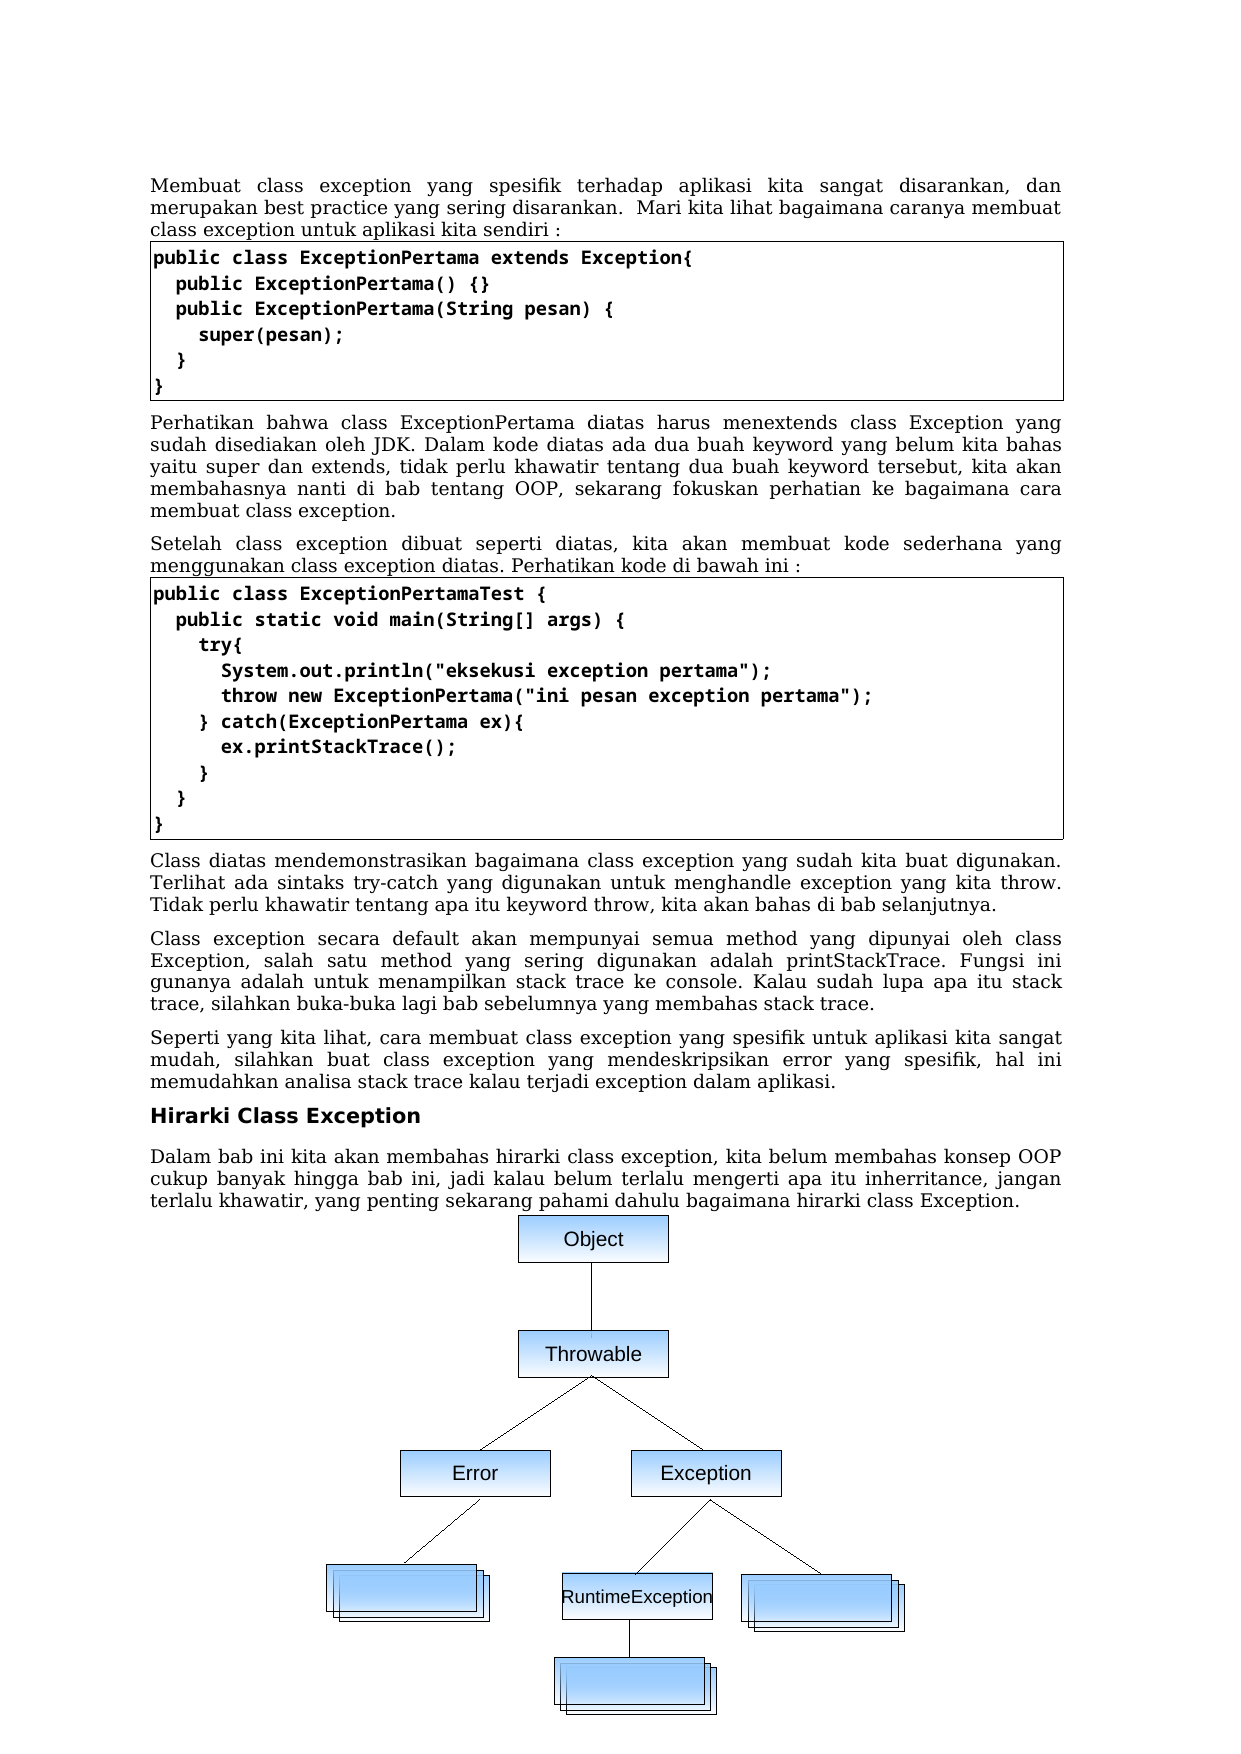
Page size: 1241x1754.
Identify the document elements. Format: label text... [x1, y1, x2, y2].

text try{ [151, 628, 1063, 654]
text Membuat class exception yang spesifik terhadap aplikasi kita sangat disarankan, dan merupakan best practice yang sering disarankan. Mari kita lihat bagaimana caranya membuat class exception untuk aplikasi kita sendiri : [150, 176, 1063, 241]
text Dalam bab ini kita akan membahas hirarki class exception, kita belum membahas konsep OOP cukup banyak hingga bab ini, jadi kalau belum terlalu mengerti apa itu inherritance, jangan terlalu khawatir, yang penting sekarang pahami dahulu bagaimana hirarki class Exception. [150, 1146, 1063, 1212]
text Class exception secara default akan mempunyai semua method yang dipunyai oleh class Exception, salah satu method yang sering digunakan adalah printStackTrace. Fungsi ini gunanya adalah untuk menampilkan stack trace ke console. Kalau sudah lupa apa itu stack trace, silahkan buka-buka lagi bab sebelumnya yang membahas stack trace. [150, 928, 1063, 1015]
text } [151, 343, 1063, 369]
text } [151, 756, 1063, 781]
subtitle Hirarki Class Exception [150, 1104, 1063, 1129]
text Seperti yang kita lihat, cara membuat class exception yang spesifik untuk aplikasi kita sangat mudah, silahkan buat class exception yang mendeskripsikan error yang spesifik, hal ini memudahkan analisa stack trace kalau terjadi exception dalam aplikasi. [150, 1027, 1063, 1093]
text Perhatikan bahwa class ExceptionPertama diatas harus menextends class Exception yang sudah disediakan oleh JDK. Dalam kode diatas ada dua buah keyword yang belum kita bahas yaitu super dan extends, tidak perlu khawatir tentang dua buah keyword tersebut, kita akan membahasnya nanti di bab tentang OOP, sekarang fokuskan perhatian ke bagaimana cara membuat class exception. [150, 412, 1063, 522]
text public ExceptionPertama() {} [151, 267, 1063, 292]
text } [151, 807, 1063, 839]
text public class ExceptionPertamaTest { [151, 578, 1063, 603]
text } [151, 781, 1063, 807]
text } [151, 369, 1063, 400]
text public static void main(String[] args) { [151, 603, 1063, 628]
text ex.printStackTrace(); [151, 730, 1063, 756]
text Class diatas mendemonstrasikan bagaimana class exception yang sudah kita buat digunakan. Terlihat ada sintaks try-catch yang digunakan untuk menghandle exception yang kita throw. Tidak perlu khawatir tentang apa itu keyword throw, kita akan bahas di bab selanjutnya. [150, 850, 1063, 916]
text throw new ExceptionPertama("ini pesan exception pertama"); [151, 679, 1063, 705]
text public class ExceptionPertama extends Exception{ [151, 242, 1063, 267]
text Setelah class exception dibuat seperti diatas, kita akan membuat kode sederhana yang menggunakan class exception diatas. Perhatikan kode di bawah ini : [150, 533, 1063, 577]
text } catch(ExceptionPertama ex){ [151, 705, 1063, 730]
text System.out.println("eksekusi exception pertama"); [151, 654, 1063, 679]
text public ExceptionPertama(String pesan) { [151, 292, 1063, 318]
text super(pesan); [151, 318, 1063, 343]
